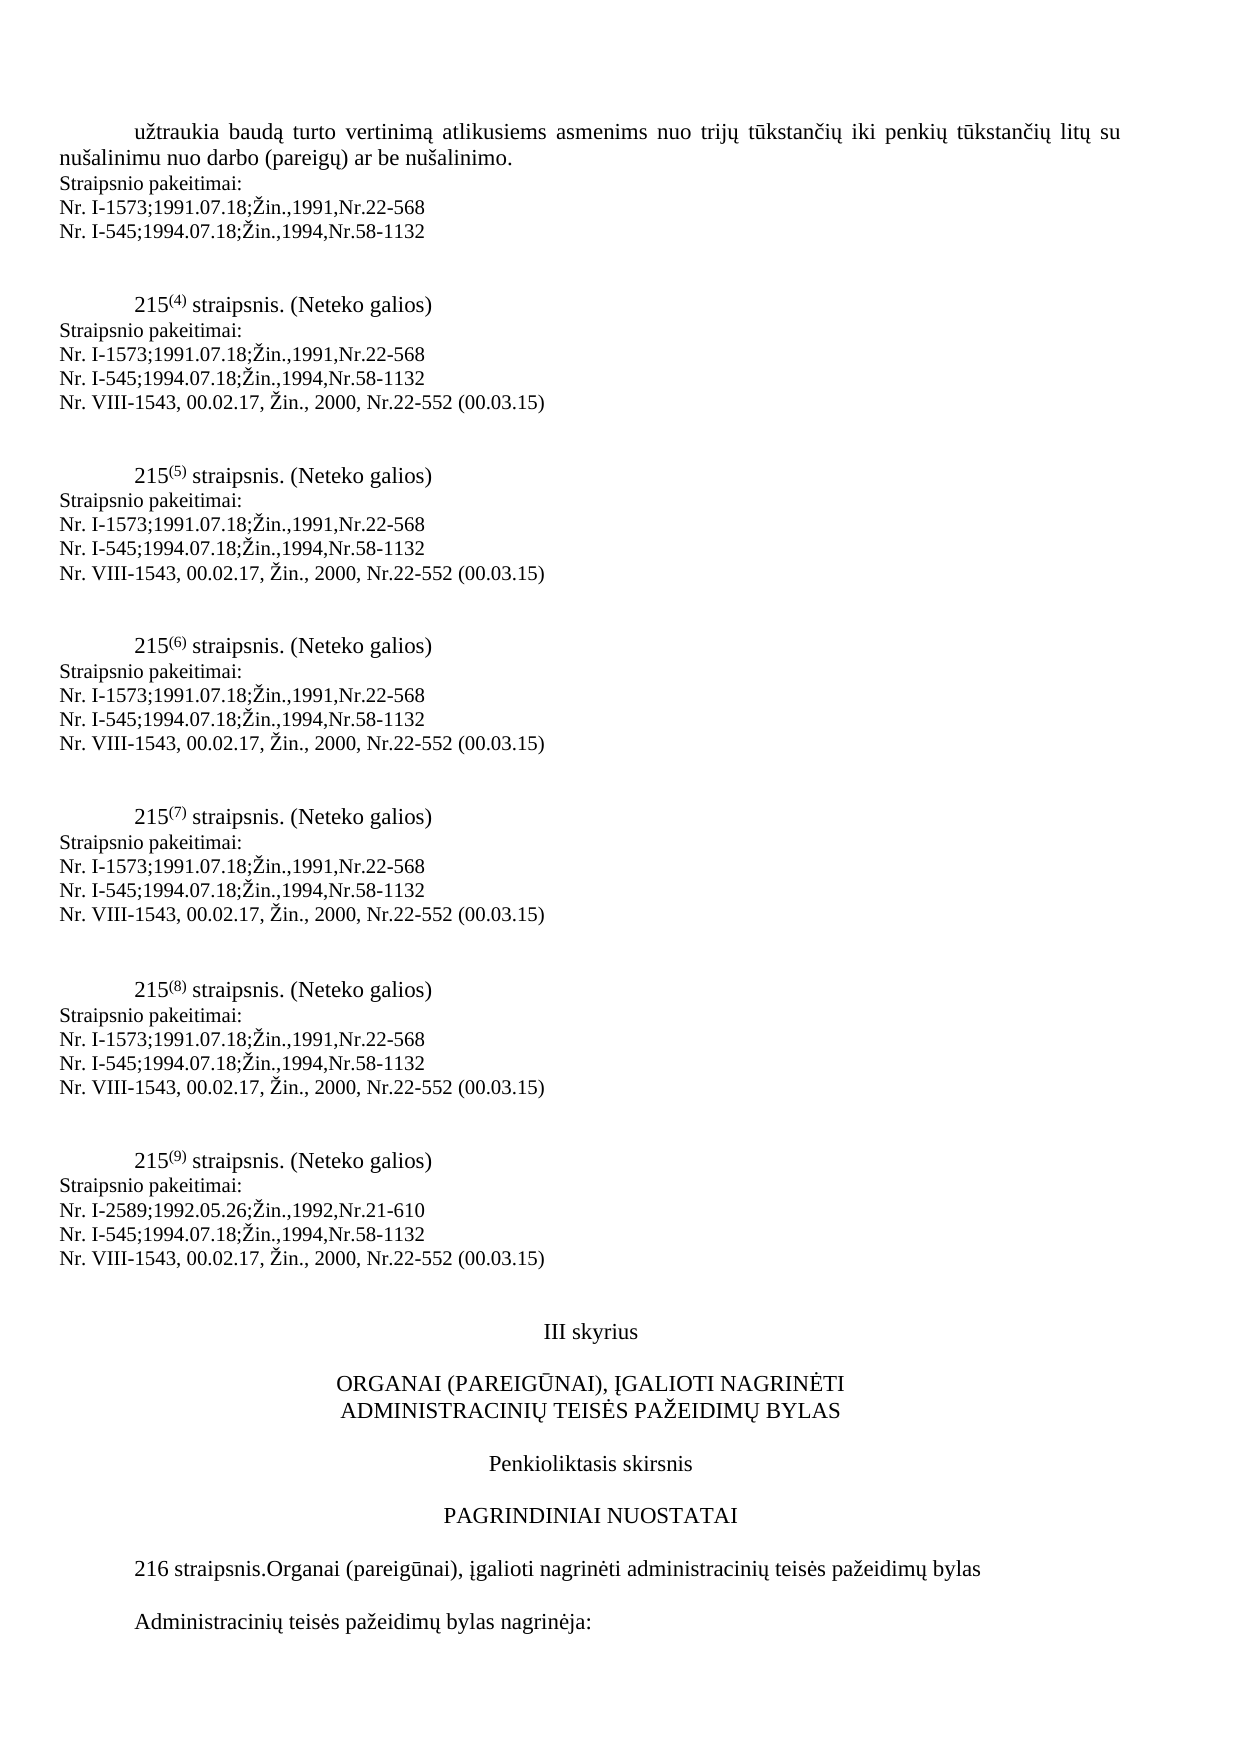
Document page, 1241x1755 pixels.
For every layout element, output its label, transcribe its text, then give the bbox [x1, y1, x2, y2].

text Nr. I-2589;1992.05.26;Žin.,1992,Nr.21-610 [59, 1197, 1122, 1222]
text Nr. I-1573;1991.07.18;Žin.,1991,Nr.22-568 [59, 854, 1122, 878]
text Straipsnio pakeitimai: [59, 1003, 1122, 1027]
text Nr. I-1573;1991.07.18;Žin.,1991,Nr.22-568 [59, 195, 1122, 219]
text Straipsnio pakeitimai: [59, 1173, 1122, 1197]
text 215(6) straipsnis. (Neteko galios) [59, 633, 1122, 659]
text 215(8) straipsnis. (Neteko galios) [59, 976, 1122, 1003]
text 215(9) straipsnis. (Neteko galios) [59, 1147, 1122, 1173]
text Nr. I-1573;1991.07.18;Žin.,1991,Nr.22-568 [59, 512, 1122, 536]
text Nr. VIII-1543, 00.02.17, Žin., 2000, Nr.22-552 (00.03.15) [59, 1075, 1122, 1099]
text 215(4) straipsnis. (Neteko galios) [59, 291, 1122, 317]
text Straipsnio pakeitimai: [59, 659, 1122, 683]
text Nr. I-545;1994.07.18;Žin.,1994,Nr.58-1132 [59, 219, 1122, 243]
text III skyrius [59, 1318, 1122, 1344]
text 216 straipsnis.Organai (pareigūnai), įgalioti nagrinėti administracinių teisės pažeidimų bylas [59, 1555, 1122, 1581]
text 215(7) straipsnis. (Neteko galios) [59, 803, 1122, 830]
text Nr. I-545;1994.07.18;Žin.,1994,Nr.58-1132 [59, 536, 1122, 560]
text Nr. VIII-1543, 00.02.17, Žin., 2000, Nr.22-552 (00.03.15) [59, 1246, 1122, 1270]
text Nr. I-545;1994.07.18;Žin.,1994,Nr.58-1132 [59, 1222, 1122, 1246]
text Nr. I-545;1994.07.18;Žin.,1994,Nr.58-1132 [59, 707, 1122, 731]
text Straipsnio pakeitimai: [59, 171, 1122, 195]
text Nr. I-1573;1991.07.18;Žin.,1991,Nr.22-568 [59, 342, 1122, 366]
text Straipsnio pakeitimai: [59, 830, 1122, 854]
text Nr. I-545;1994.07.18;Žin.,1994,Nr.58-1132 [59, 366, 1122, 390]
text Nr. VIII-1543, 00.02.17, Žin., 2000, Nr.22-552 (00.03.15) [59, 560, 1122, 584]
text Straipsnio pakeitimai: [59, 488, 1122, 512]
text PAGRINDINIAI NUOSTATAI [59, 1502, 1122, 1529]
text Penkioliktasis skirsnis [59, 1449, 1122, 1476]
text ORGANAI (PAREIGŪNAI), ĮGALIOTI NAGRINĖTI [59, 1371, 1122, 1397]
text Nr. VIII-1543, 00.02.17, Žin., 2000, Nr.22-552 (00.03.15) [59, 390, 1122, 414]
text užtraukia baudą turto vertinimą atlikusiems asmenims nuo trijų tūkstančių iki penkių tūkstančių litų su nušalinimu nuo darbo (pareigų) ar be nušalinimo. [59, 118, 1122, 171]
text Nr. VIII-1543, 00.02.17, Žin., 2000, Nr.22-552 (00.03.15) [59, 902, 1122, 926]
text Nr. I-1573;1991.07.18;Žin.,1991,Nr.22-568 [59, 683, 1122, 707]
text Straipsnio pakeitimai: [59, 317, 1122, 342]
text Administracinių teisės pažeidimų bylas nagrinėja: [59, 1608, 1122, 1634]
text Nr. I-545;1994.07.18;Žin.,1994,Nr.58-1132 [59, 878, 1122, 902]
text Nr. I-1573;1991.07.18;Žin.,1991,Nr.22-568 [59, 1027, 1122, 1051]
text Nr. I-545;1994.07.18;Žin.,1994,Nr.58-1132 [59, 1051, 1122, 1075]
text ADMINISTRACINIŲ TEISĖS PAŽEIDIMŲ BYLAS [59, 1397, 1122, 1423]
text 215(5) straipsnis. (Neteko galios) [59, 462, 1122, 488]
text Nr. VIII-1543, 00.02.17, Žin., 2000, Nr.22-552 (00.03.15) [59, 731, 1122, 755]
